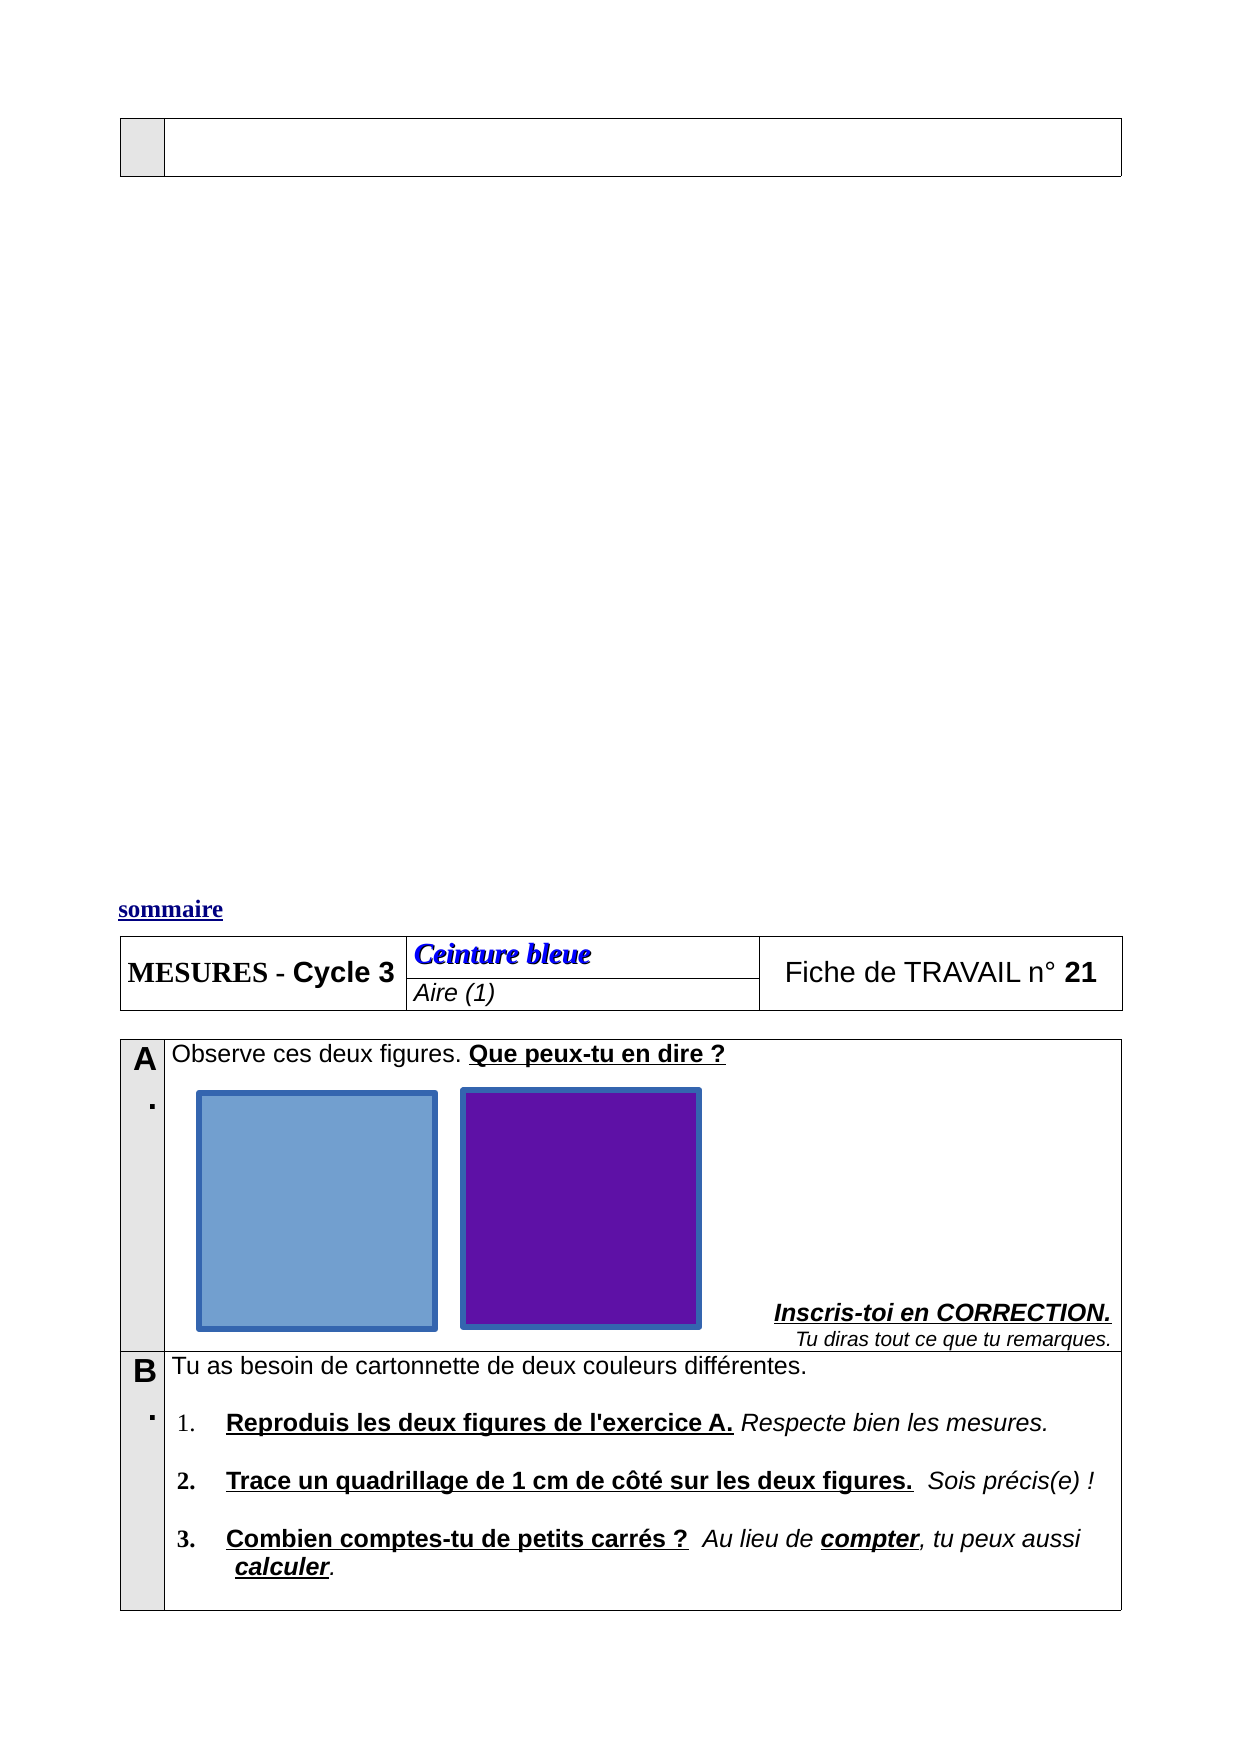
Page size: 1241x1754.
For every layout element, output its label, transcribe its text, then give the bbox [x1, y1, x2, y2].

table_cell [121, 119, 164, 176]
text sommaire [118, 894, 1122, 923]
table_cell Tu as besoin de cartonnette de deux couleurs différentes. Reproduis les deux figures de l'exercice A. Respecte bien les mesures. Trace un quadrillage de 1 cm de côté sur les deux figures. Sois précis(e) ! Combien comptes-tu de petits carrés ? Au lieu de compter, tu peux aussi calculer. [165, 1352, 1121, 1610]
table_cell [165, 119, 1121, 176]
table_header Observe ces deux figures. Que peux-tu en dire ? Inscris-toi en CORRECTION. Tu diras tout ce que tu remarques. [165, 1040, 1121, 1351]
table_cell B. [121, 1352, 164, 1610]
table_header MESURES - Cycle 3 [121, 937, 406, 1010]
table_header Ceinture bleue [407, 937, 759, 978]
table_header A. [121, 1040, 164, 1351]
table_cell Aire (1) [407, 979, 759, 1010]
table_header Fiche de TRAVAIL n° 21 [760, 937, 1122, 1010]
